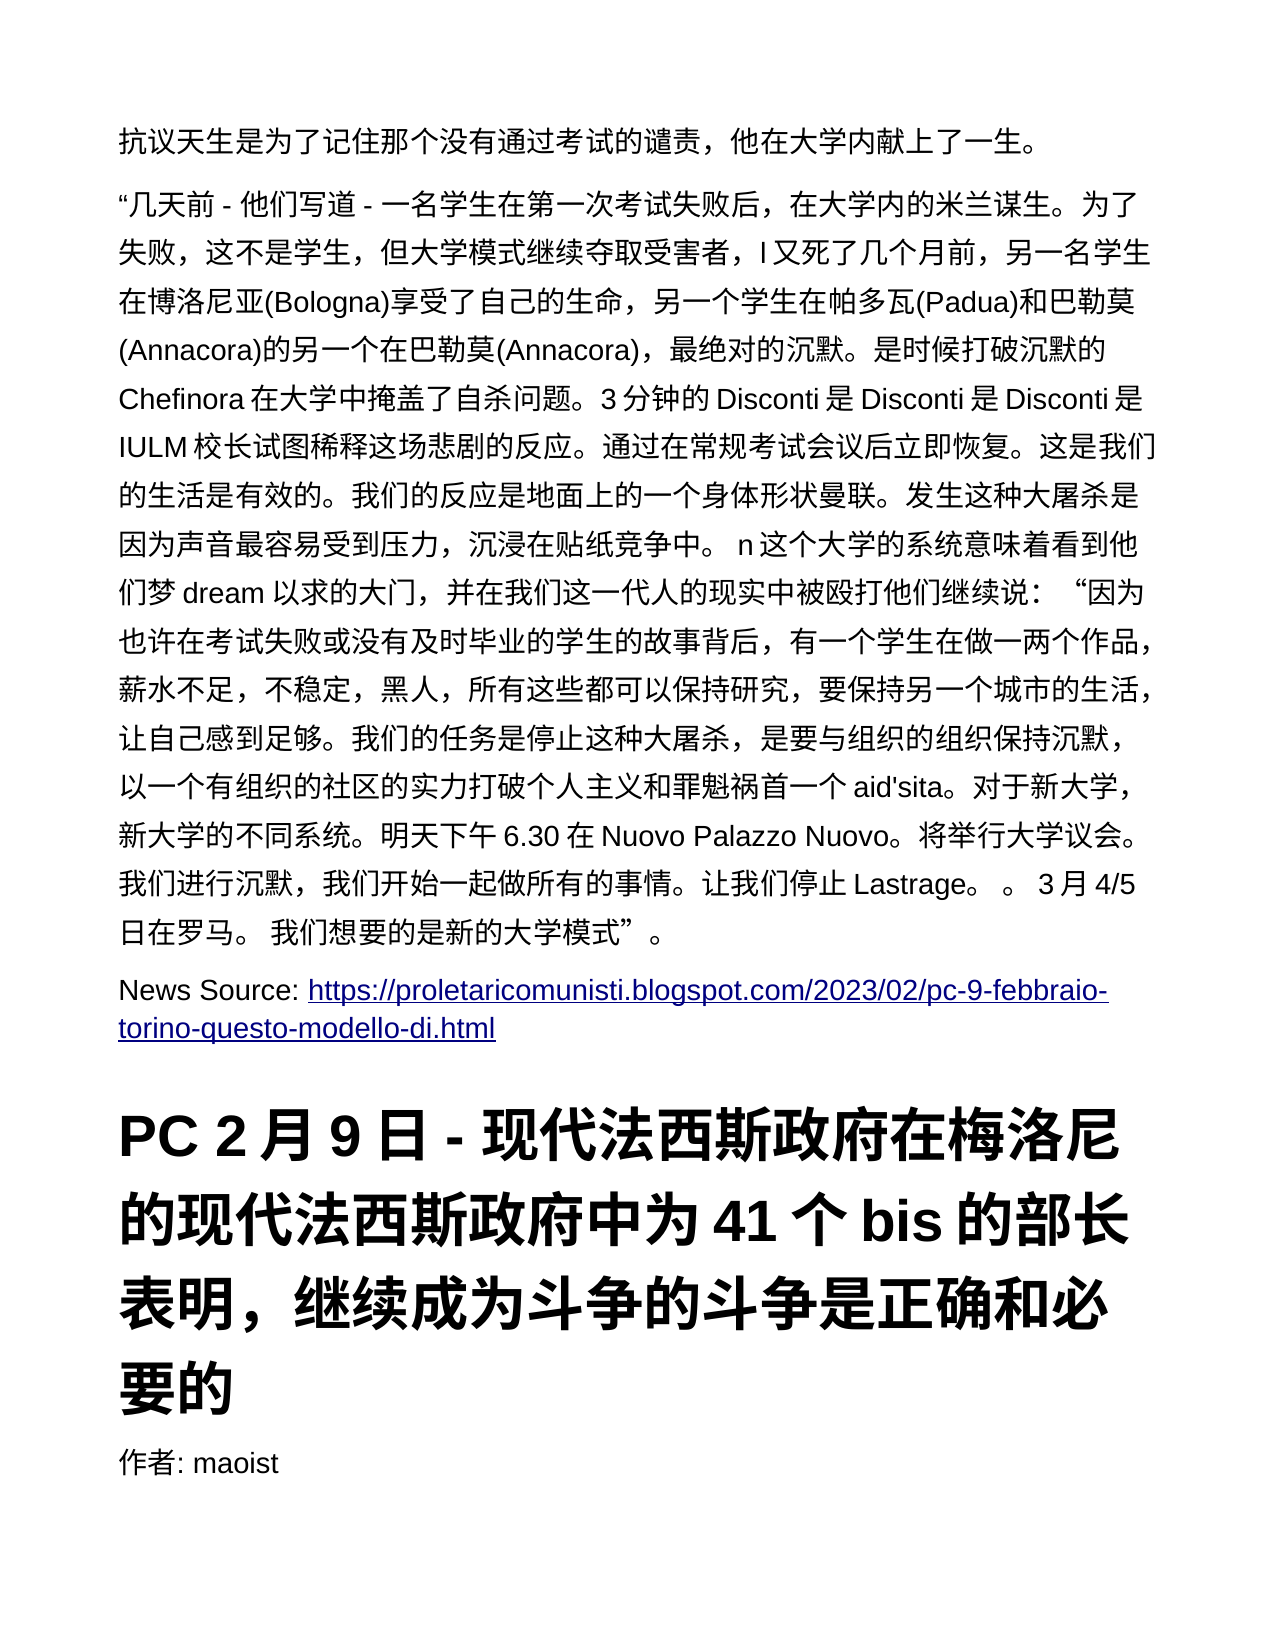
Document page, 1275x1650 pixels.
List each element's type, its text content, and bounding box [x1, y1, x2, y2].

text 抗议天生是为了记住那个没有通过考试的谴责，他在大学内献上了一生。 [118, 118, 1157, 160]
text News Source: https://proletaricomunisti.blogspot.com/2023/02/pc-9-febbraio-torino-questo-modello-di.html [118, 972, 1157, 1044]
text 作者: maoist [118, 1439, 1157, 1482]
text “几天前 - 他们写道 - 一名学生在第一次考试失败后，在大学内的米兰谋生。为了失败，这不是学生，但大学模式继续夺取受害者，l又死了几个月前，另一名学生在博洛尼亚(Bologna)享受了自己的生命，另一个学生在帕多瓦(Padua)和巴勒莫(Annacora)的另一个在巴勒莫(Annacora)，最绝对的沉默。是时候打破沉默的Chefinora在大学中掩盖了自杀问题。3分钟的Disconti是Disconti是Disconti是IULM校长试图稀释这场悲剧的反应。通过在常规考试会议后立即恢复。这是我们的生活是有效的。我们的反应是地面上的一个身体形状曼联。发生这种大屠杀是因为声音最容易受到压力，沉浸在贴纸竞争中。 n这个大学的系统意味着看到他们梦dream以求的大门，并在我们这一代人的现实中被殴打他们继续说：“因为也许在考试失败或没有及时毕业的学生的故事背后，有一个学生在做一两个作品，薪水不足，不稳定，黑人，所有这些都可以保持研究，要保持另一个城市的生活，让自己感到足够。我们的任务是停止这种大屠杀，是要与组织的组织保持沉默，以一个有组织的社区的实力打破个人主义和罪魁祸首一个aid'sita。对于新大学，新大学的不同系统。明天下午6.30在Nuovo Palazzo Nuovo。将举行大学议会。我们进行沉默，我们开始一起做所有的事情。让我们停止Lastrage。 。 3月4/5日在罗马。 我们想要的是新的大学模式”。 [118, 181, 1157, 952]
subtitle PC 2月9日 - 现代法西斯政府在梅洛尼的现代法西斯政府中为41个bis的部长表明，继续成为斗争的斗争是正确和必要的 [118, 1089, 1157, 1427]
